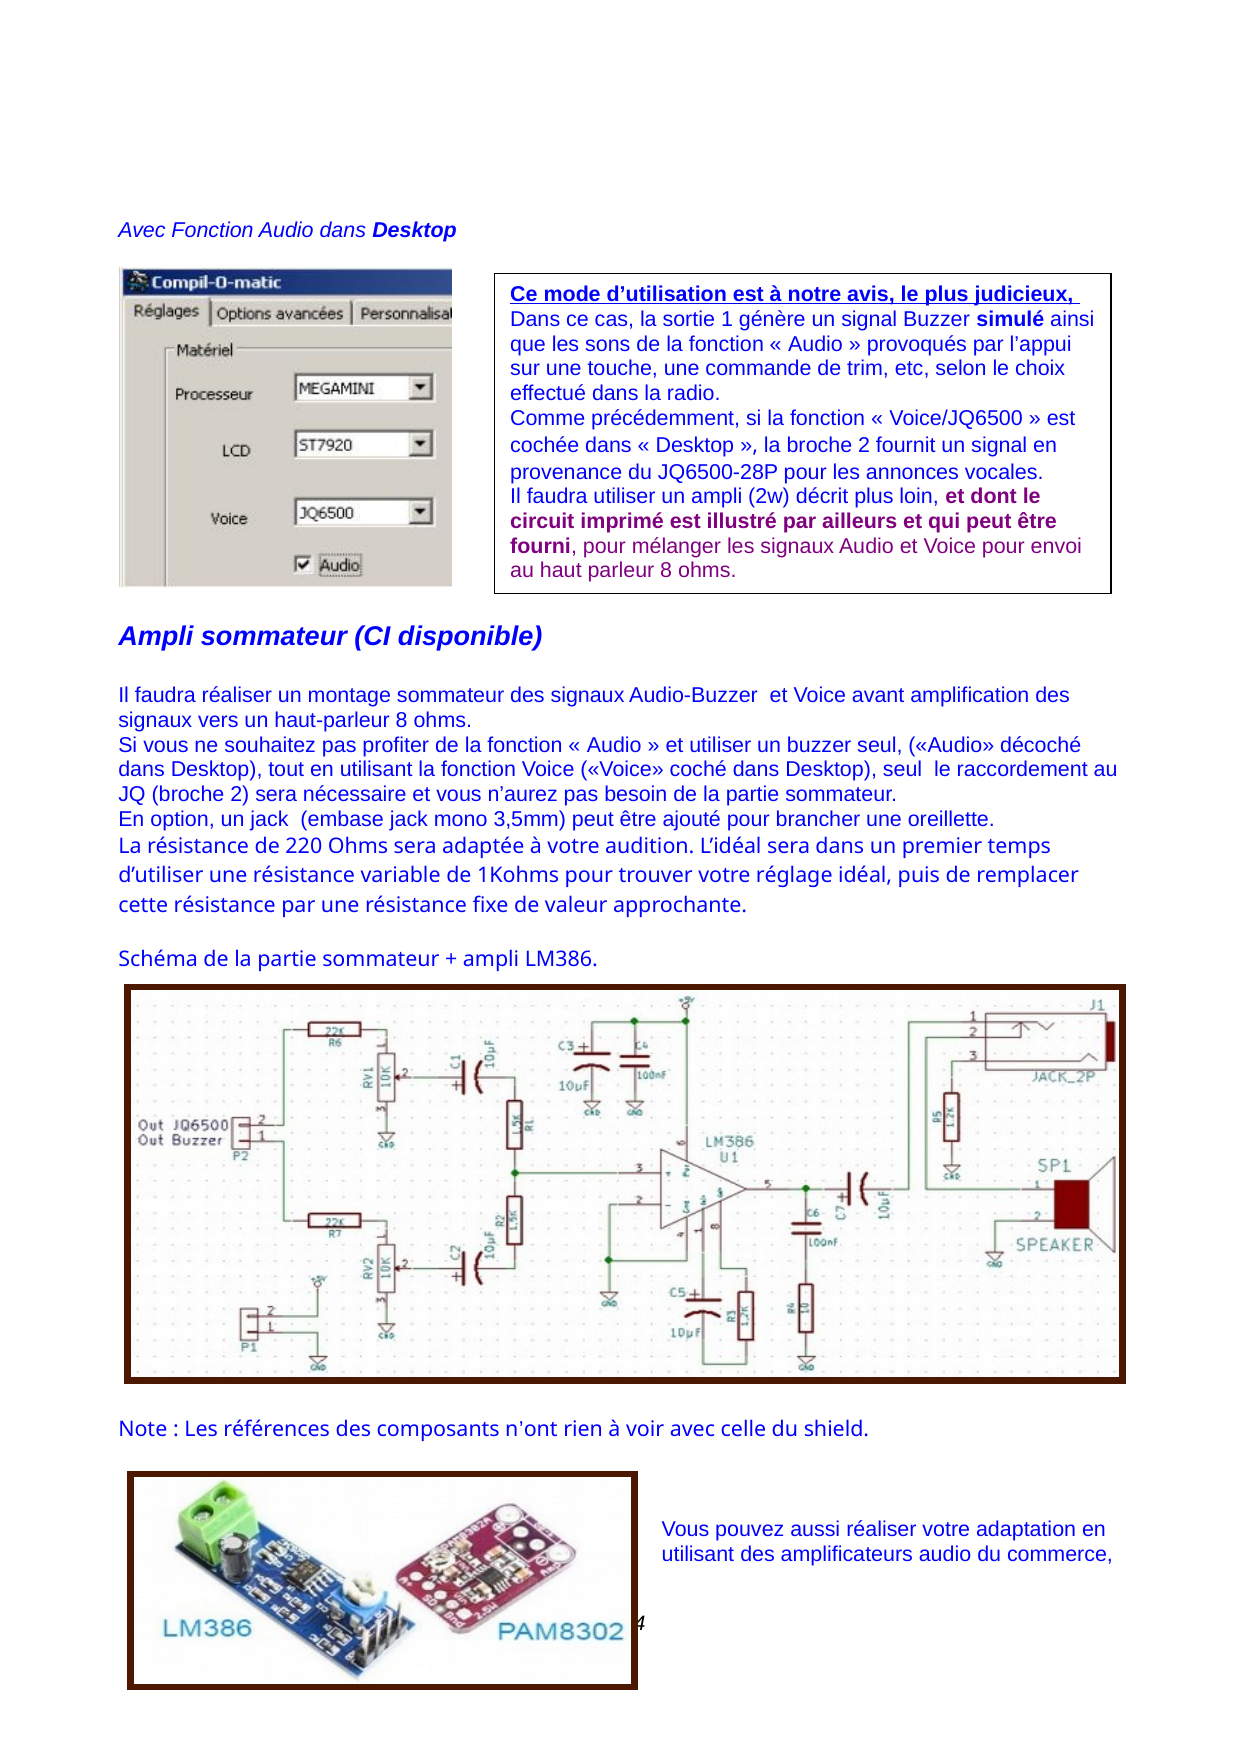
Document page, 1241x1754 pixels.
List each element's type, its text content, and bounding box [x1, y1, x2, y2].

text Dans ce cas, la sortie 1 génère un signal Buzzer simulé ainsi que les sons de la fonction « Audio » provoqués par l’appui sur une touche, une commande de trim, etc, selon le choix effectué dans la radio. [510, 306, 1095, 405]
text La résistance de 220 Ohms sera adaptée à votre audition. L’idéal sera dans un premier temps d’utiliser une résistance variable de 1Kohms pour trouver votre réglage idéal, puis de remplacer cette résistance par une résistance fixe de valeur approchante. [118, 831, 1122, 918]
text En option, un jack (embase jack mono 3,5mm) peut être ajouté pour brancher une oreillette. [118, 806, 1122, 831]
picture [119, 267, 452, 588]
text Note : Les références des composants n’ont rien à voir avec celle du shield. [118, 1413, 1122, 1442]
text Si vous ne souhaitez pas profiter de la fonction « Audio » et utiliser un buzzer seul, («Audio» décoché dans Desktop), tout en utilisant la fonction Voice («Voice» coché dans Desktop), seul le raccordement au JQ (broche 2) sera nécessaire et vous n’aurez pas besoin de la partie sommateur. [118, 732, 1122, 806]
text Ce mode d’utilisation est à notre avis, le plus judicieux, [510, 282, 1095, 306]
text Il faudra réaliser un montage sommateur des signaux Audio-Buzzer et Voice avant amplification des signaux vers un haut-parleur 8 ohms. [118, 682, 1122, 732]
picture [132, 991, 1118, 1377]
text Ampli sommateur (CI disponible) [118, 620, 1122, 651]
picture [134, 1477, 631, 1684]
text Comme précédemment, si la fonction « Voice/JQ6500 » est cochée dans « Desktop », la broche 2 fournit un signal en provenance du JQ6500-28P pour les annonces vocales. [510, 405, 1095, 484]
text Il faudra utiliser un ampli (2w) décrit plus loin, et dont le circuit imprimé est illustré par ailleurs et qui peut être fourni, pour mélanger les signaux Audio et Voice pour envoi au haut parleur 8 ohms. [510, 484, 1095, 582]
text Schéma de la partie sommateur + ampli LM386. [118, 943, 1122, 972]
text Avec Fonction Audio dans Desktop [118, 217, 1122, 242]
text Vous pouvez aussi réaliser votre adaptation en utilisant des amplificateurs audio du commerce, [638, 1516, 1122, 1566]
